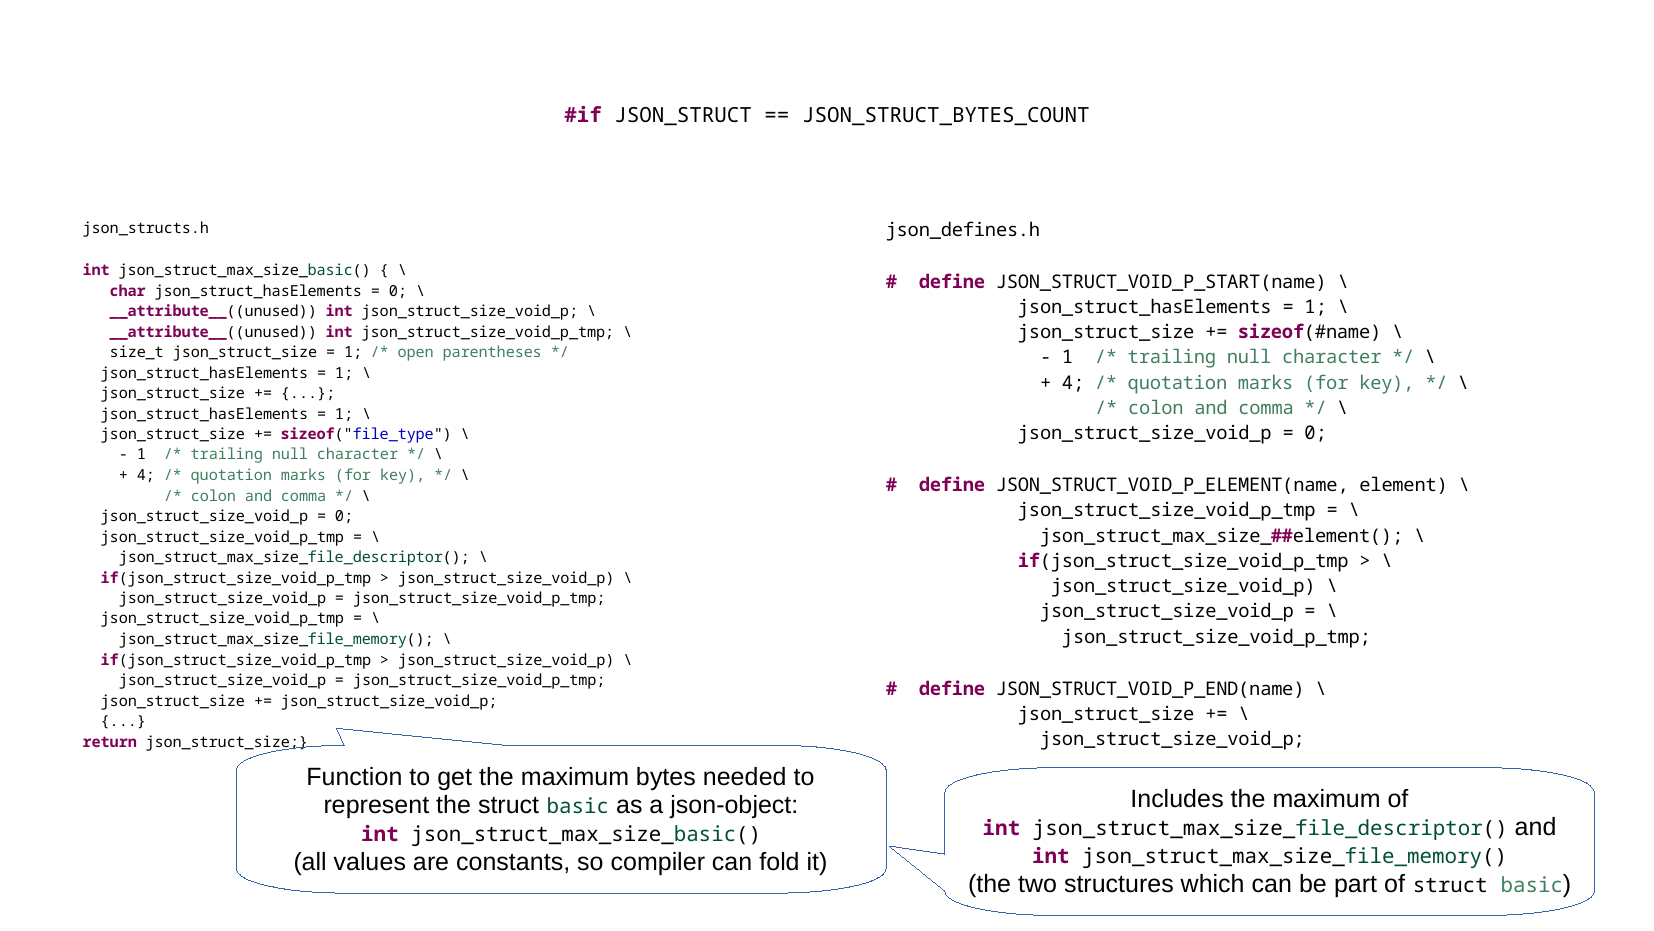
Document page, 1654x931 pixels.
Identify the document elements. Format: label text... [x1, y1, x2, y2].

title #if JSON_STRUCT == JSON_STRUCT_BYTES_COUNT [82, 37, 1571, 193]
list json_defines.h # define JSON_STRUCT_VOID_P_START(name) \ json_struct_hasElements = 1; \ json_struct_size += sizeof(#name) \ - 1 /* trailing null character */ \ + 4; /* quotation marks (for key), */ \ /* colon and comma */ \ json_struct_size_void_p = 0; # define JSON_STRUCT_VOID_P_ELEMENT(name, element) \ json_struct_size_void_p_tmp = \ json_struct_max_size_##element(); \ if(json_struct_size_void_p_tmp > \ json_struct_size_void_p) \ json_struct_size_void_p = \ json_struct_size_void_p_tmp; # define JSON_STRUCT_VOID_P_END(name) \ json_struct_size += \ json_struct_size_void_p; [885, 216, 1571, 756]
text_box Includes the maximum of int json_struct_max_size_file_descriptor() and int json_struct_max_size_file_memory() (the two structures which can be part of struct basic) [889, 767, 1595, 916]
list json_structs.h int json_struct_max_size_basic() { \ char json_struct_hasElements = 0; \ __attribute__((unused)) int json_struct_size_void_p; \ __attribute__((unused)) int json_struct_size_void_p_tmp; \ size_t json_struct_size = 1; /* open parentheses */ json_struct_hasElements = 1; \ json_struct_size += {...}; json_struct_hasElements = 1; \ json_struct_size += sizeof("file_type") \ - 1 /* trailing null character */ \ + 4; /* quotation marks (for key), */ \ /* colon and comma */ \ json_struct_size_void_p = 0; json_struct_size_void_p_tmp = \ json_struct_max_size_file_descriptor(); \ if(json_struct_size_void_p_tmp > json_struct_size_void_p) \ json_struct_size_void_p = json_struct_size_void_p_tmp; json_struct_size_void_p_tmp = \ json_struct_max_size_file_memory(); \ if(json_struct_size_void_p_tmp > json_struct_size_void_p) \ json_struct_size_void_p = json_struct_size_void_p_tmp; json_struct_size += json_struct_size_void_p; {...} return json_struct_size;} [82, 217, 827, 758]
text_box Function to get the maximum bytes needed to represent the struct basic as a json-object: int json_struct_max_size_basic() (all values are constants, so compiler can fold it) [236, 728, 887, 894]
